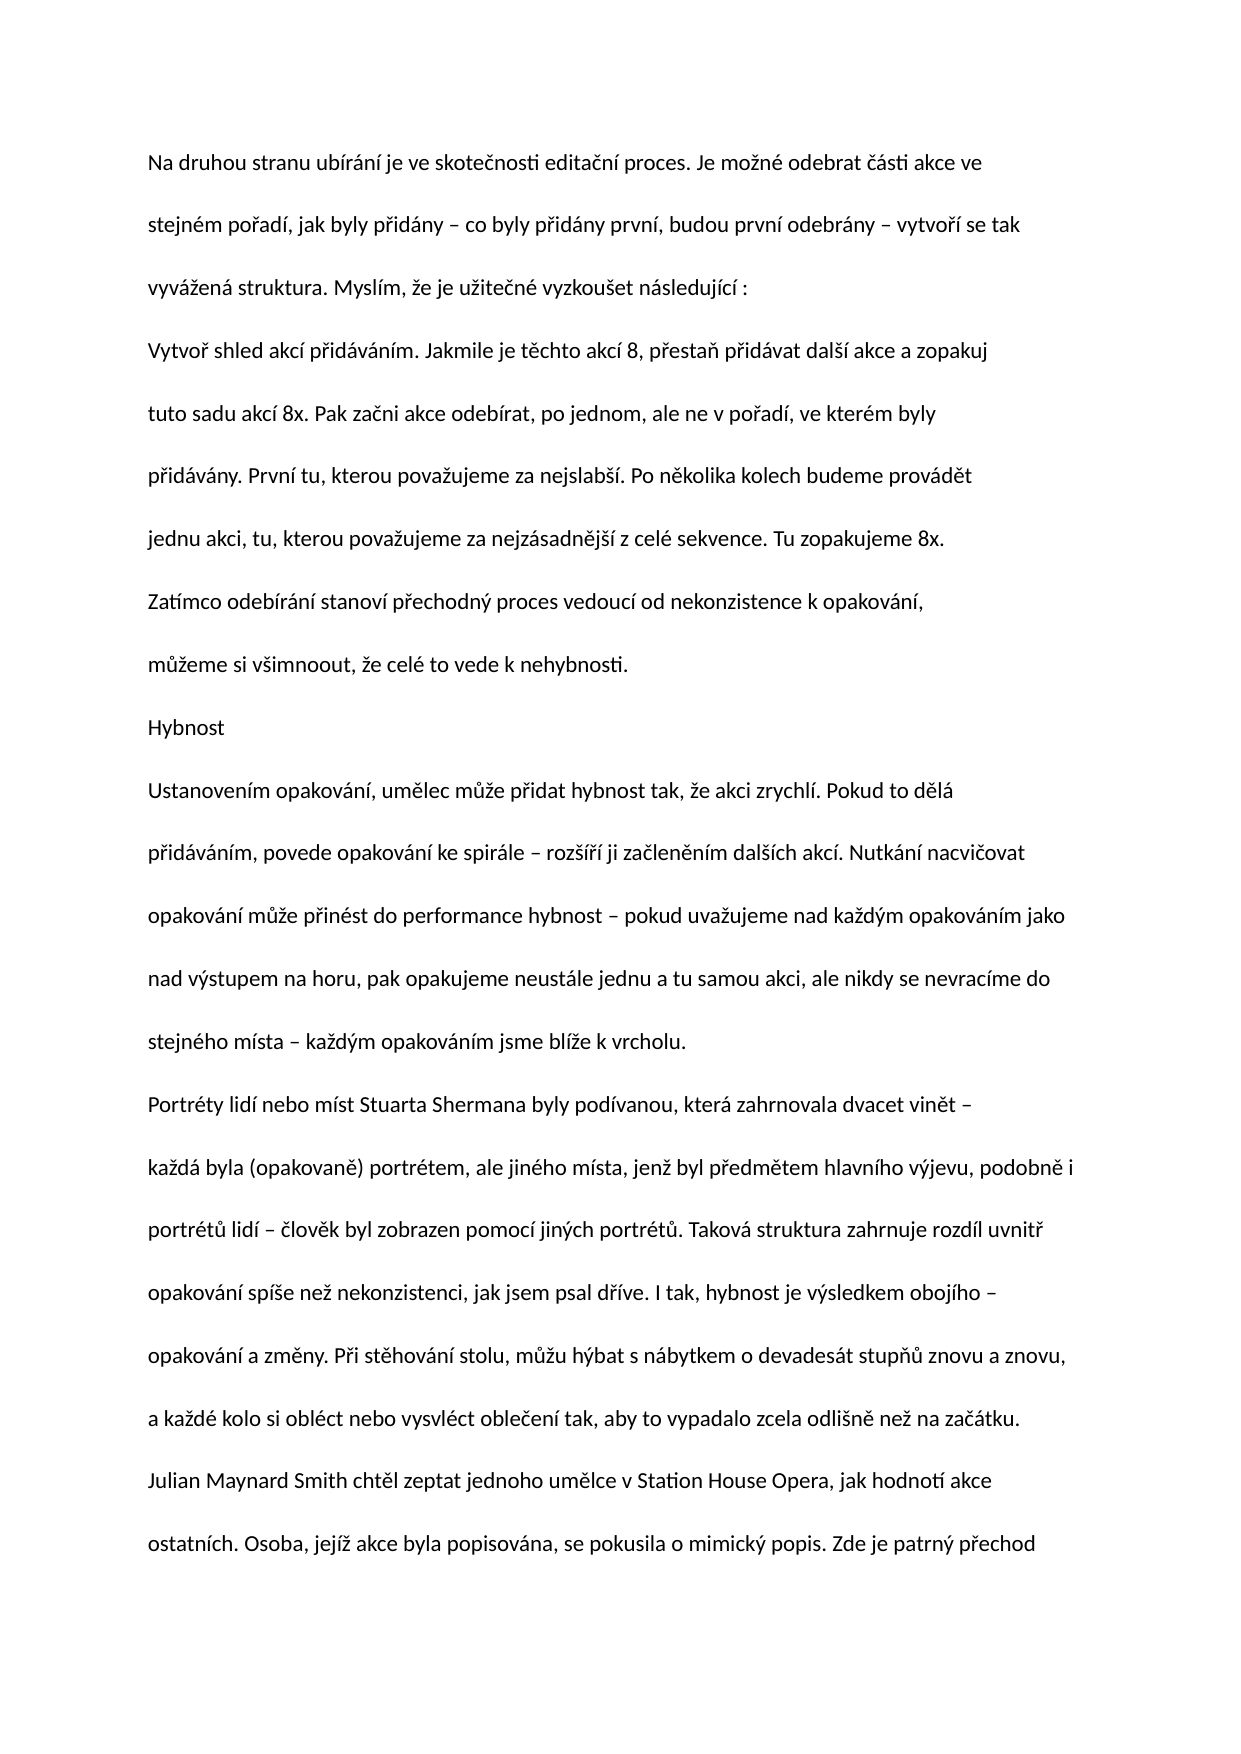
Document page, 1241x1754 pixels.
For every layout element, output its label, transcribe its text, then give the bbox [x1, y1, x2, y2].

text jednu akci, tu, kterou považujeme za nejzásadnější z celé sekvence. Tu zopakujeme 8x. [148, 524, 1093, 552]
text přidávány. První tu, kterou považujeme za nejslabší. Po několika kolech budeme provádět [148, 462, 1093, 490]
text Julian Maynard Smith chtěl zeptat jednoho umělce v Station House Opera, jak hodnotí akce [148, 1467, 1093, 1495]
text nad výstupem na horu, pak opakujeme neustále jednu a tu samou akci, ale nikdy se nevracíme do [148, 964, 1093, 992]
text stejného místa – každým opakováním jsme blíže k vrcholu. [148, 1027, 1093, 1055]
text tuto sadu akcí 8x. Pak začni akce odebírat, po jednom, ale ne v pořadí, ve kterém byly [148, 399, 1093, 427]
text můžeme si všimnoout, že celé to vede k nehybnosti. [148, 650, 1093, 678]
text ostatních. Osoba, jejíž akce byla popisována, se pokusila o mimický popis. Zde je patrný přechod [148, 1529, 1093, 1557]
text opakování a změny. Při stěhování stolu, můžu hýbat s nábytkem o devadesát stupňů znovu a znovu, [148, 1341, 1093, 1369]
text vyvážená struktura. Myslím, že je užitečné vyzkoušet následující : [148, 273, 1093, 301]
text přidáváním, povede opakování ke spirále – rozšíří ji začleněním dalších akcí. Nutkání nacvičovat [148, 838, 1093, 867]
text Portréty lidí nebo míst Stuarta Shermana byly podívanou, která zahrnovala dvacet vinět – [148, 1090, 1093, 1118]
text a každé kolo si obléct nebo vysvléct oblečení tak, aby to vypadalo zcela odlišně než na začátku. [148, 1404, 1093, 1432]
text opakování může přinést do performance hybnost – pokud uvažujeme nad každým opakováním jako [148, 901, 1093, 929]
text Na druhou stranu ubírání je ve skotečnosti editační proces. Je možné odebrat části akce ve [148, 148, 1093, 176]
text Ustanovením opakování, umělec může přidat hybnost tak, že akci zrychlí. Pokud to dělá [148, 776, 1093, 804]
text portrétů lidí – člověk byl zobrazen pomocí jiných portrétů. Taková struktura zahrnuje rozdíl uvnitř [148, 1215, 1093, 1243]
text Zatímco odebírání stanoví přechodný proces vedoucí od nekonzistence k opakování, [148, 587, 1093, 615]
text opakování spíše než nekonzistenci, jak jsem psal dříve. I tak, hybnost je výsledkem obojího – [148, 1278, 1093, 1306]
text Hybnost [148, 713, 1093, 741]
text každá byla (opakovaně) portrétem, ale jiného místa, jenž byl předmětem hlavního výjevu, podobně i [148, 1153, 1093, 1181]
text Vytvoř shled akcí přidáváním. Jakmile je těchto akcí 8, přestaň přidávat další akce a zopakuj [148, 336, 1093, 364]
text stejném pořadí, jak byly přidány – co byly přidány první, budou první odebrány – vytvoří se tak [148, 210, 1093, 238]
